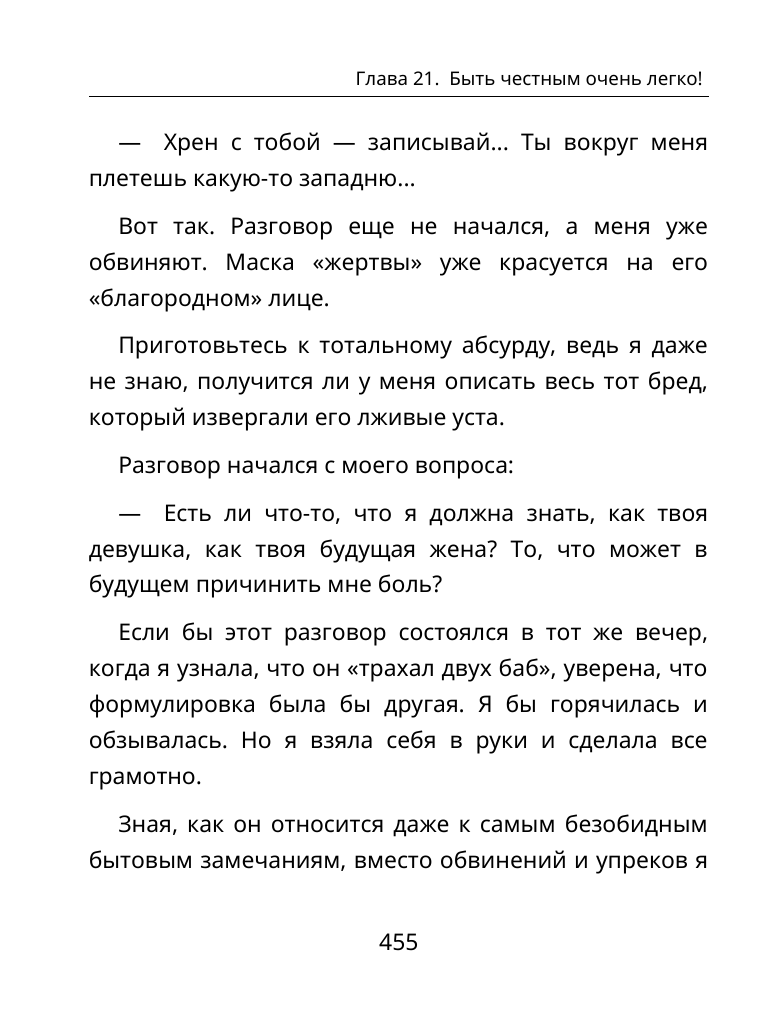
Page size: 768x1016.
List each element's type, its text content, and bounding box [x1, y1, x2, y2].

text Приготовьтесь к тотальному абсурду, ведь я даже не знаю, получится ли у меня описать весь тот бред, который извергали его лживые уста. [88, 329, 709, 432]
text Разговор начался с моего вопроса: [88, 449, 709, 480]
text Вот так. Разговор еще не начался, а меня уже обвиняют. Маска «жертвы» уже красуется на его «благородном» лице. [88, 210, 709, 313]
text Если бы этот разговор состоялся в тот же вечер, когда я узнала, что он «трахал двух баб», уверена, что формулировка была бы другая. Я бы горячилась и обзывалась. Но я взяла себя в руки и сделала все грамотно. [88, 616, 709, 791]
text Зная, как он относится даже к самым безобидным бытовым замечаниям, вместо обвинений и упреков я [88, 808, 709, 875]
list Есть ли что-то, что я должна знать, как твоя девушка, как твоя будущая жена? То, что может в будущем причинить мне боль? [88, 497, 709, 600]
list Хрен с тобой — записывай... Ты вокруг меня плетешь какую-то западню... [88, 126, 709, 193]
